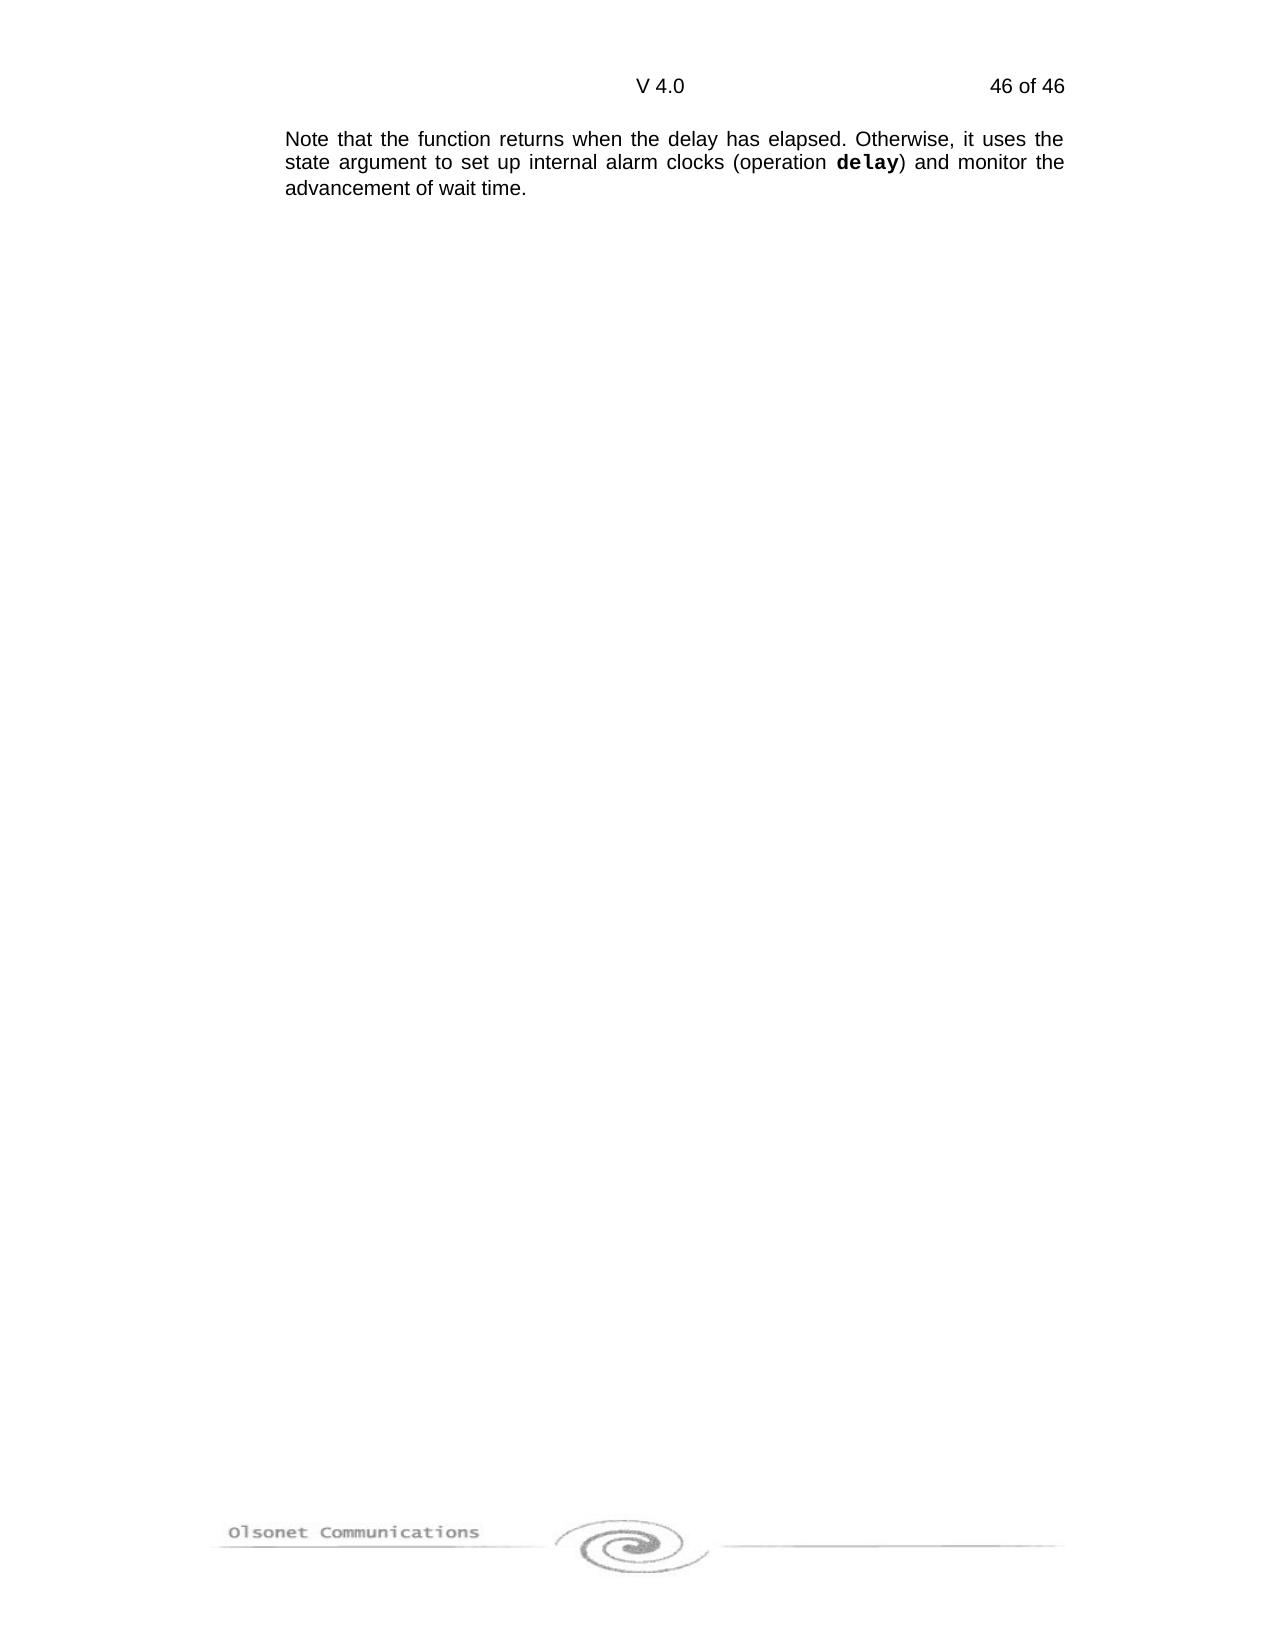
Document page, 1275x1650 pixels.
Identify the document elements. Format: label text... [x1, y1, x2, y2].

text Note that the function returns when the delay has elapsed. Otherwise, it uses the state argument to set up internal alarm clocks (operation delay) and monitor the advancement of wait time. [285, 128, 1065, 199]
picture [210, 1504, 1065, 1596]
